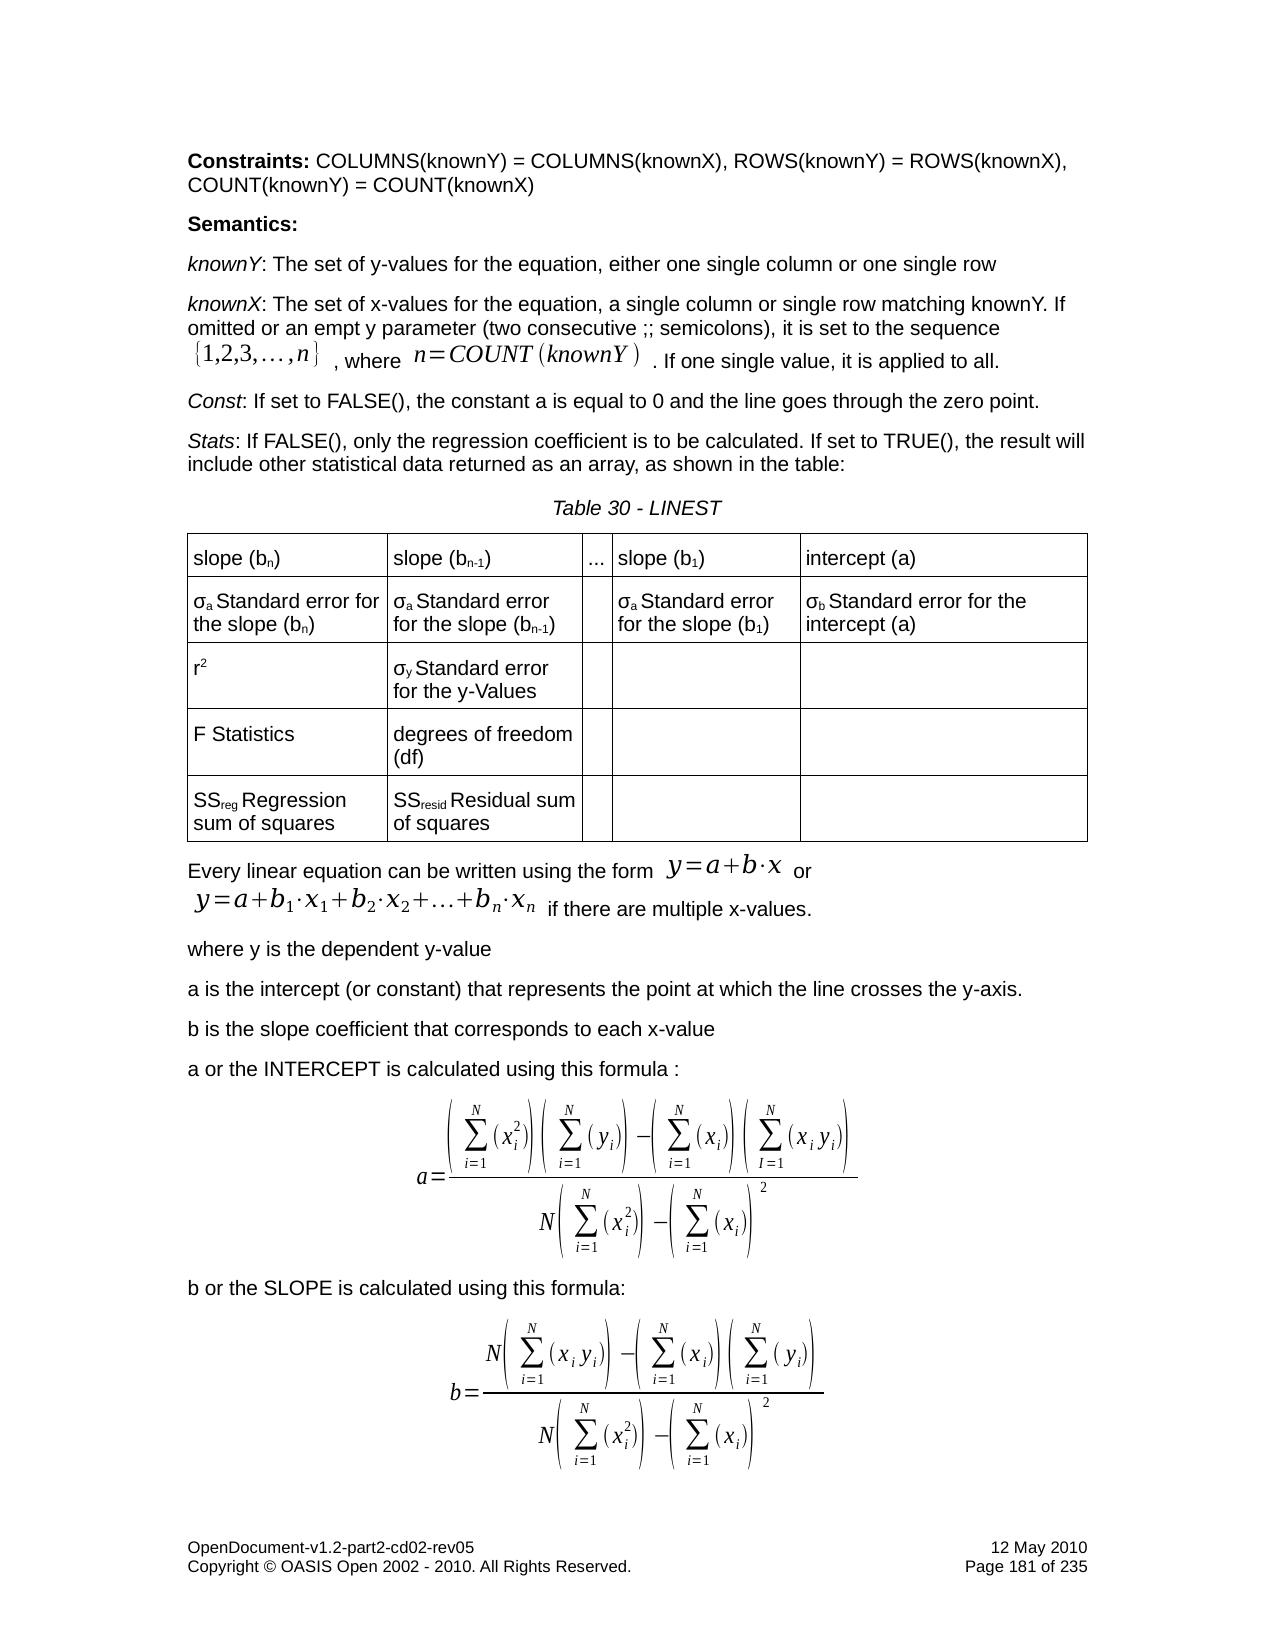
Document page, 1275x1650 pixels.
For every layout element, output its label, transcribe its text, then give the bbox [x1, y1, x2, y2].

text a is the intercept (or constant) that represents the point at which the line crosses the y-axis. [187, 978, 1088, 1001]
table_cell [801, 643, 1087, 708]
text Const: If set to FALSE(), the constant a is equal to 0 and the line goes through the zero point. [187, 389, 1088, 413]
table_cell σa Standard error for the slope (bn-1) [388, 577, 582, 642]
text Semantics: [187, 213, 1088, 236]
table_cell SSresid Residual sum of squares [388, 776, 582, 841]
table_cell σb Standard error for the intercept (a) [801, 577, 1087, 642]
table_cell [583, 643, 612, 708]
table_cell σy Standard error for the y-Values [388, 643, 582, 708]
text knownX: The set of x-values for the equation, a single column or single row matching knownY. If omitted or an empt y parameter (two consecutive ;; semicolons), it is set to the sequence , where . If one single value, it is applied to all. [187, 293, 1088, 373]
text where y is the dependent y-value [187, 938, 1088, 961]
table_header ... [583, 534, 612, 576]
table_cell [801, 709, 1087, 775]
table_header slope (b1) [613, 534, 800, 576]
table_cell [583, 776, 612, 841]
text Table 30 - LINEST [187, 497, 1088, 520]
table_cell r2 [188, 643, 387, 708]
text b is the slope coefficient that corresponds to each x-value [187, 1017, 1088, 1041]
table_cell degrees of freedom (df) [388, 709, 582, 775]
text Constraints: COLUMNS(knownY) = COLUMNS(knownX), ROWS(knownY) = ROWS(knownX), COUNT(knownY) = COUNT(knownX) [187, 150, 1088, 196]
table_cell SSreg Regression sum of squares [188, 776, 387, 841]
text Stats: If FALSE(), only the regression coefficient is to be calculated. If set to TRUE(), the result will include other statistical data returned as an array, as shown in the table: [187, 429, 1088, 476]
text Every linear equation can be written using the form or if there are multiple x-values. [187, 849, 1088, 921]
table_cell [613, 776, 800, 841]
text b or the SLOPE is calculated using this formula: [187, 1277, 1088, 1300]
table_cell F Statistics [188, 709, 387, 775]
table_cell [613, 709, 800, 775]
table_cell [613, 643, 800, 708]
text knownY: The set of y-values for the equation, either one single column or one single row [187, 253, 1088, 276]
table_header intercept (a) [801, 534, 1087, 576]
table_cell [801, 776, 1087, 841]
table_cell [583, 577, 612, 642]
table_cell σa Standard error for the slope (b1) [613, 577, 800, 642]
table_header slope (bn) [188, 534, 387, 576]
table_header slope (bn-1) [388, 534, 582, 576]
text a or the INTERCEPT is calculated using this formula : [187, 1057, 1088, 1081]
table_cell σa Standard error for the slope (bn) [188, 577, 387, 642]
table_cell [583, 709, 612, 775]
